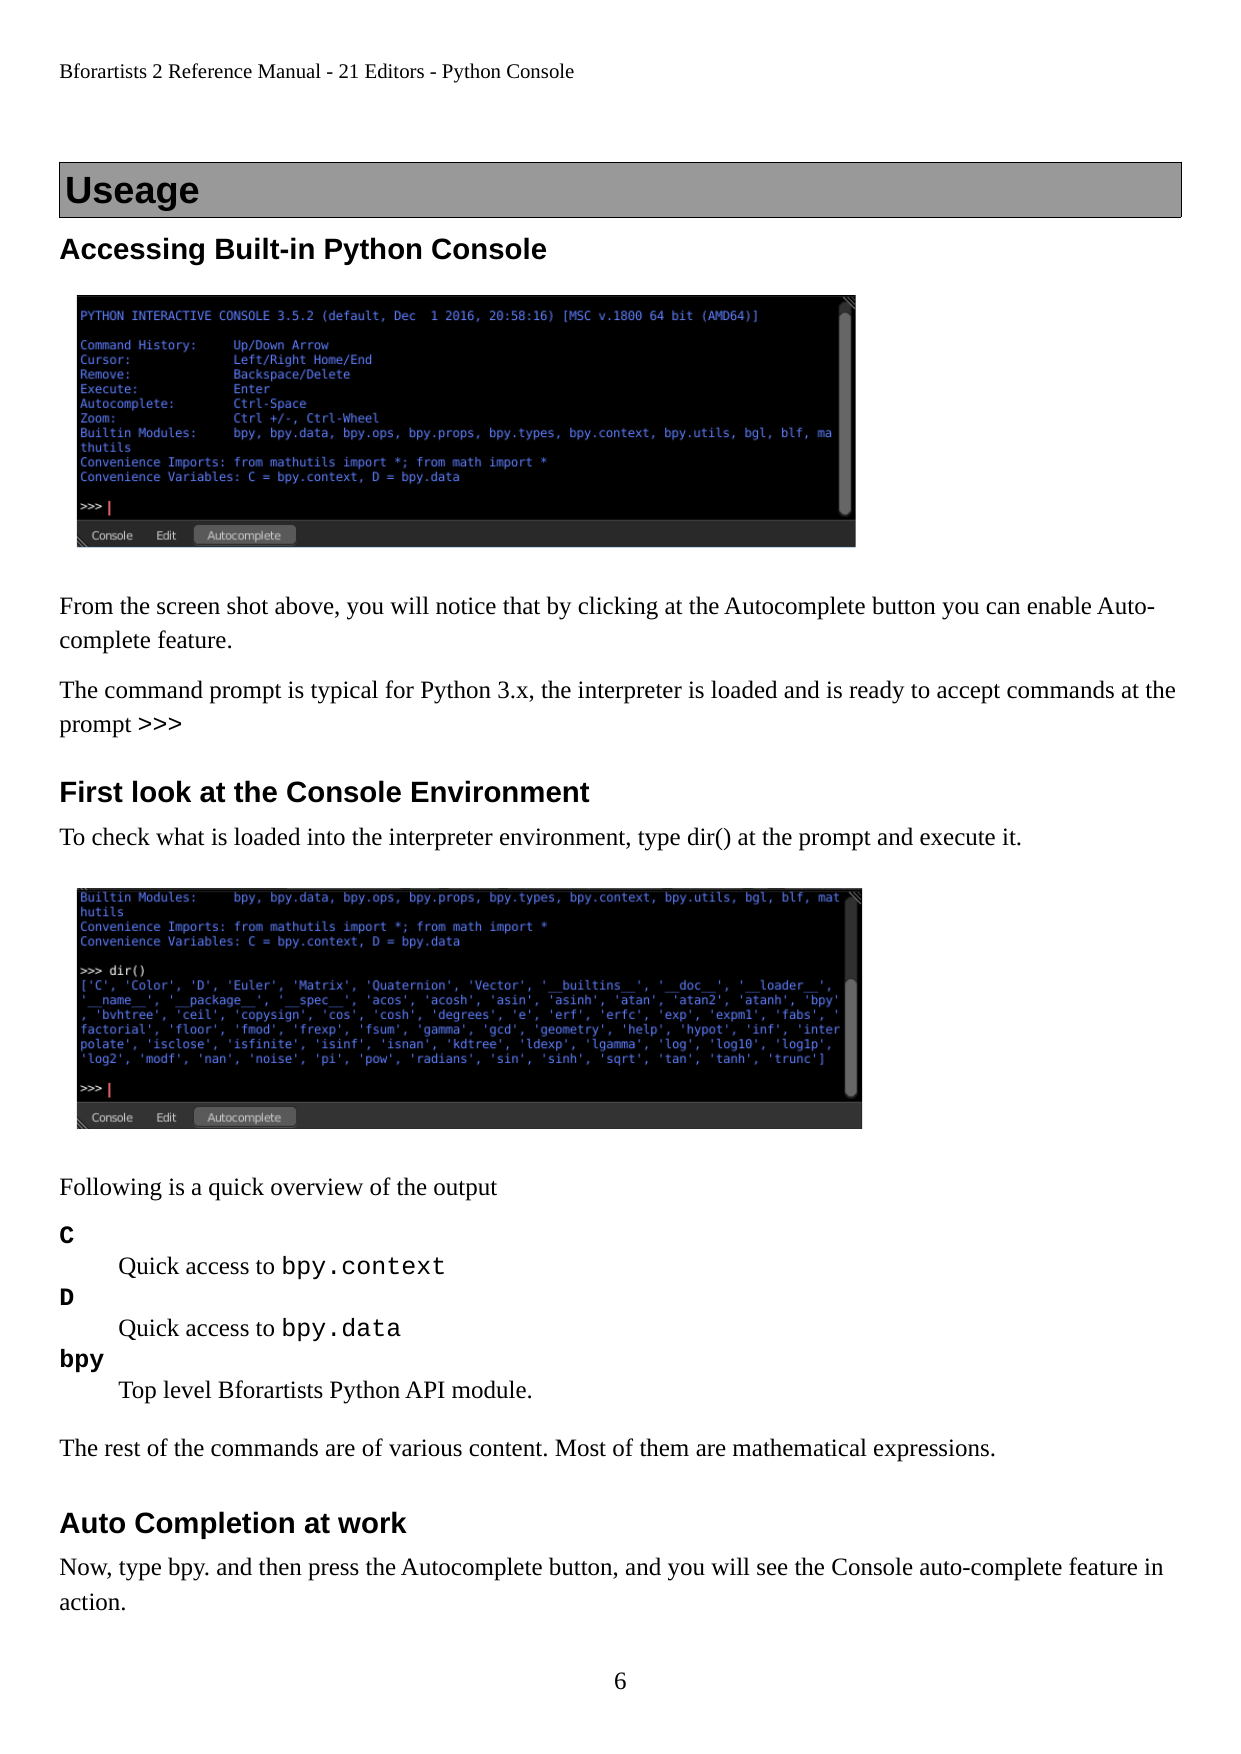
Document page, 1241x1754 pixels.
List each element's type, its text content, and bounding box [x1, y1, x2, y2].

text The command prompt is typical for Python 3.x, the interpreter is loaded and is ready to accept commands at the prompt >>> [59, 675, 1181, 740]
text Following is a quick overview of the output [59, 1172, 1181, 1200]
list Quick access to bpy.context [118, 1251, 1181, 1282]
text To check what is loaded into the interpreter environment, type dir() at the prompt and execute it. [59, 822, 1181, 850]
list Quick access to bpy.data [118, 1313, 1181, 1344]
subtitle D [59, 1282, 1181, 1313]
text Now, type bpy. and then press the Autocomplete button, and you will see the Console auto-complete feature in action. [59, 1552, 1181, 1615]
picture [76, 888, 863, 1129]
text From the screen shot above, you will notice that by clicking at the Autocomplete button you can enable Auto-complete feature. [59, 591, 1181, 654]
picture [76, 295, 856, 548]
list The rest of the commands are of various content. Most of them are mathematical expressions. [59, 1433, 1181, 1462]
subtitle bpy [59, 1344, 1181, 1375]
list Top level Bforartists Python API module. [118, 1375, 1181, 1403]
subtitle Accessing Built-in Python Console [59, 232, 1181, 265]
subtitle Auto Completion at work [59, 1506, 1181, 1539]
table_header Useage [60, 163, 1181, 217]
subtitle First look at the Console Environment [59, 775, 1181, 809]
subtitle C [59, 1221, 1181, 1251]
